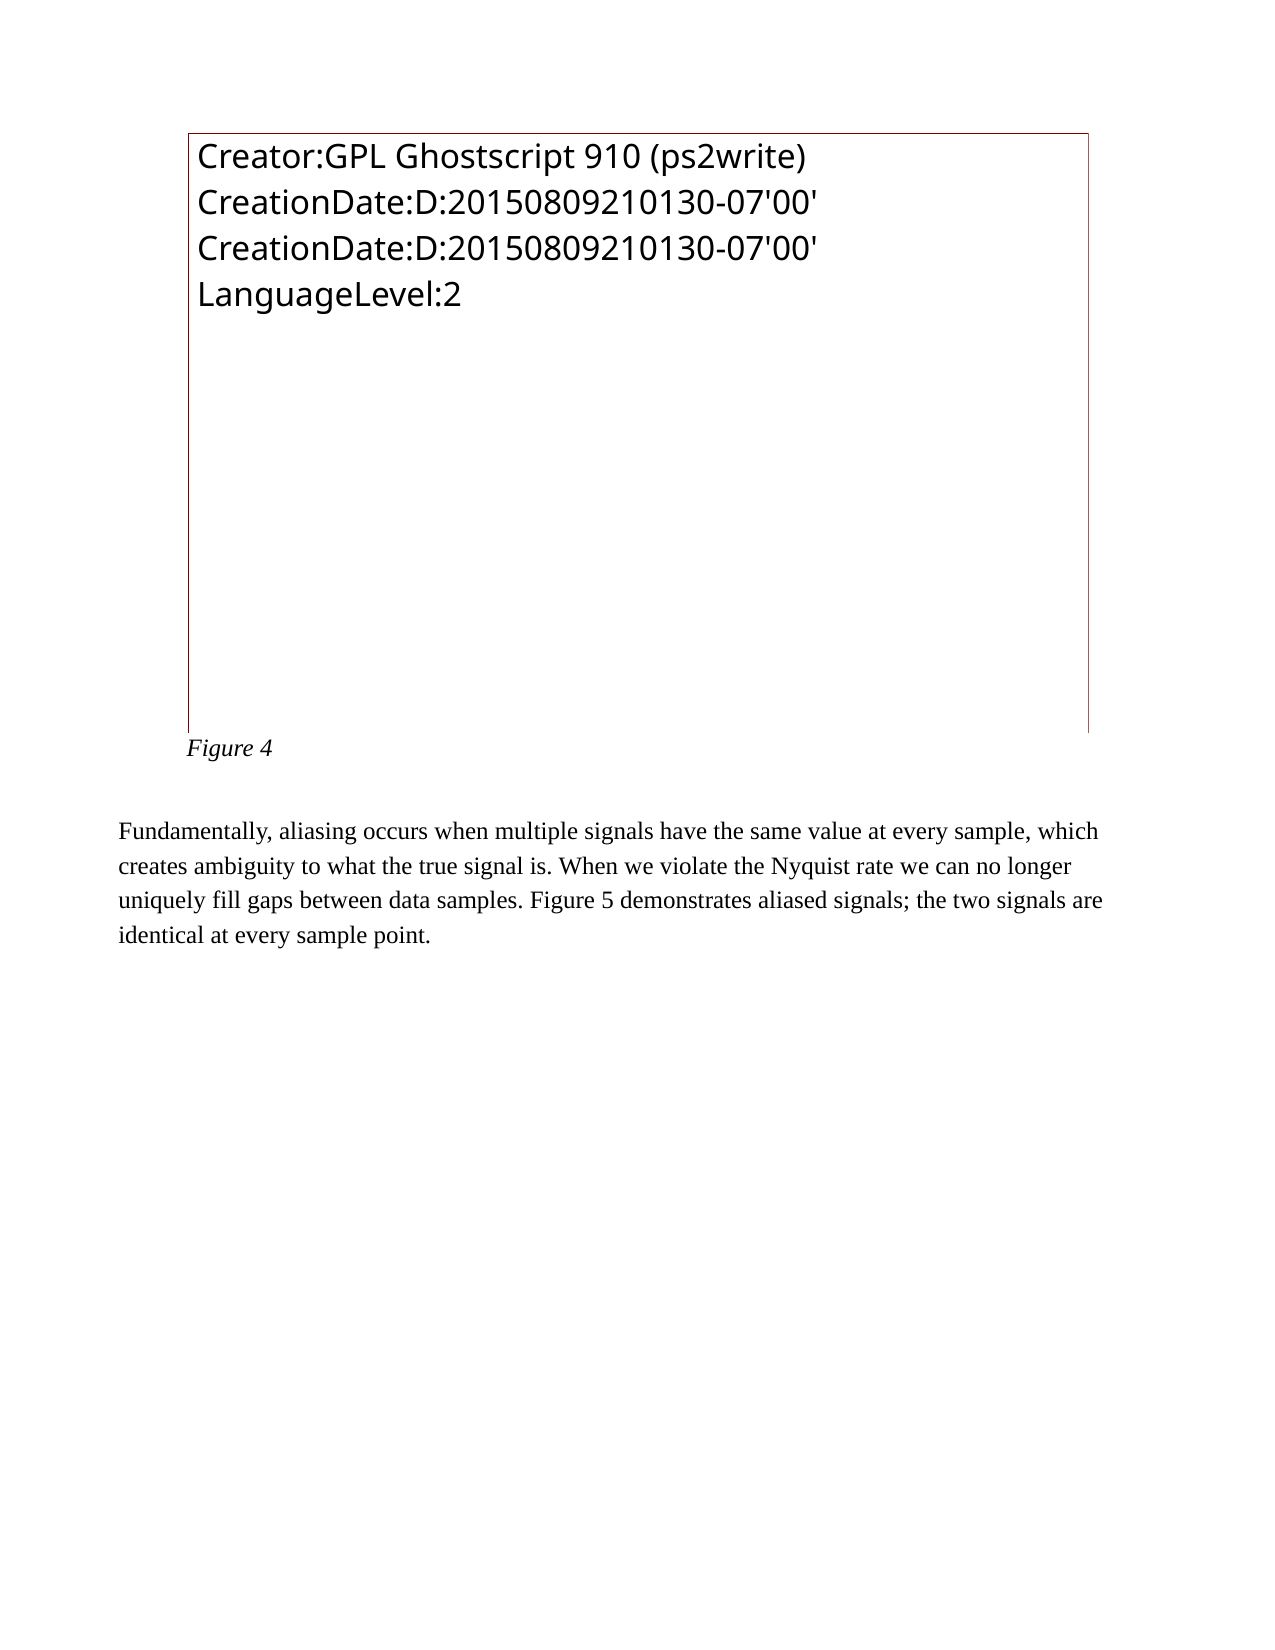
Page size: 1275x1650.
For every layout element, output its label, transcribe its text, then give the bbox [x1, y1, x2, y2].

text Fundamentally, aliasing occurs when multiple signals have the same value at every sample, which creates ambiguity to what the true signal is. When we violate the Nyquist rate we can no longer uniquely fill gaps between data samples. Figure 5 demonstrates aliased signals; the two signals are identical at every sample point. [118, 816, 1157, 948]
text Figure 4 [186, 131, 1088, 761]
